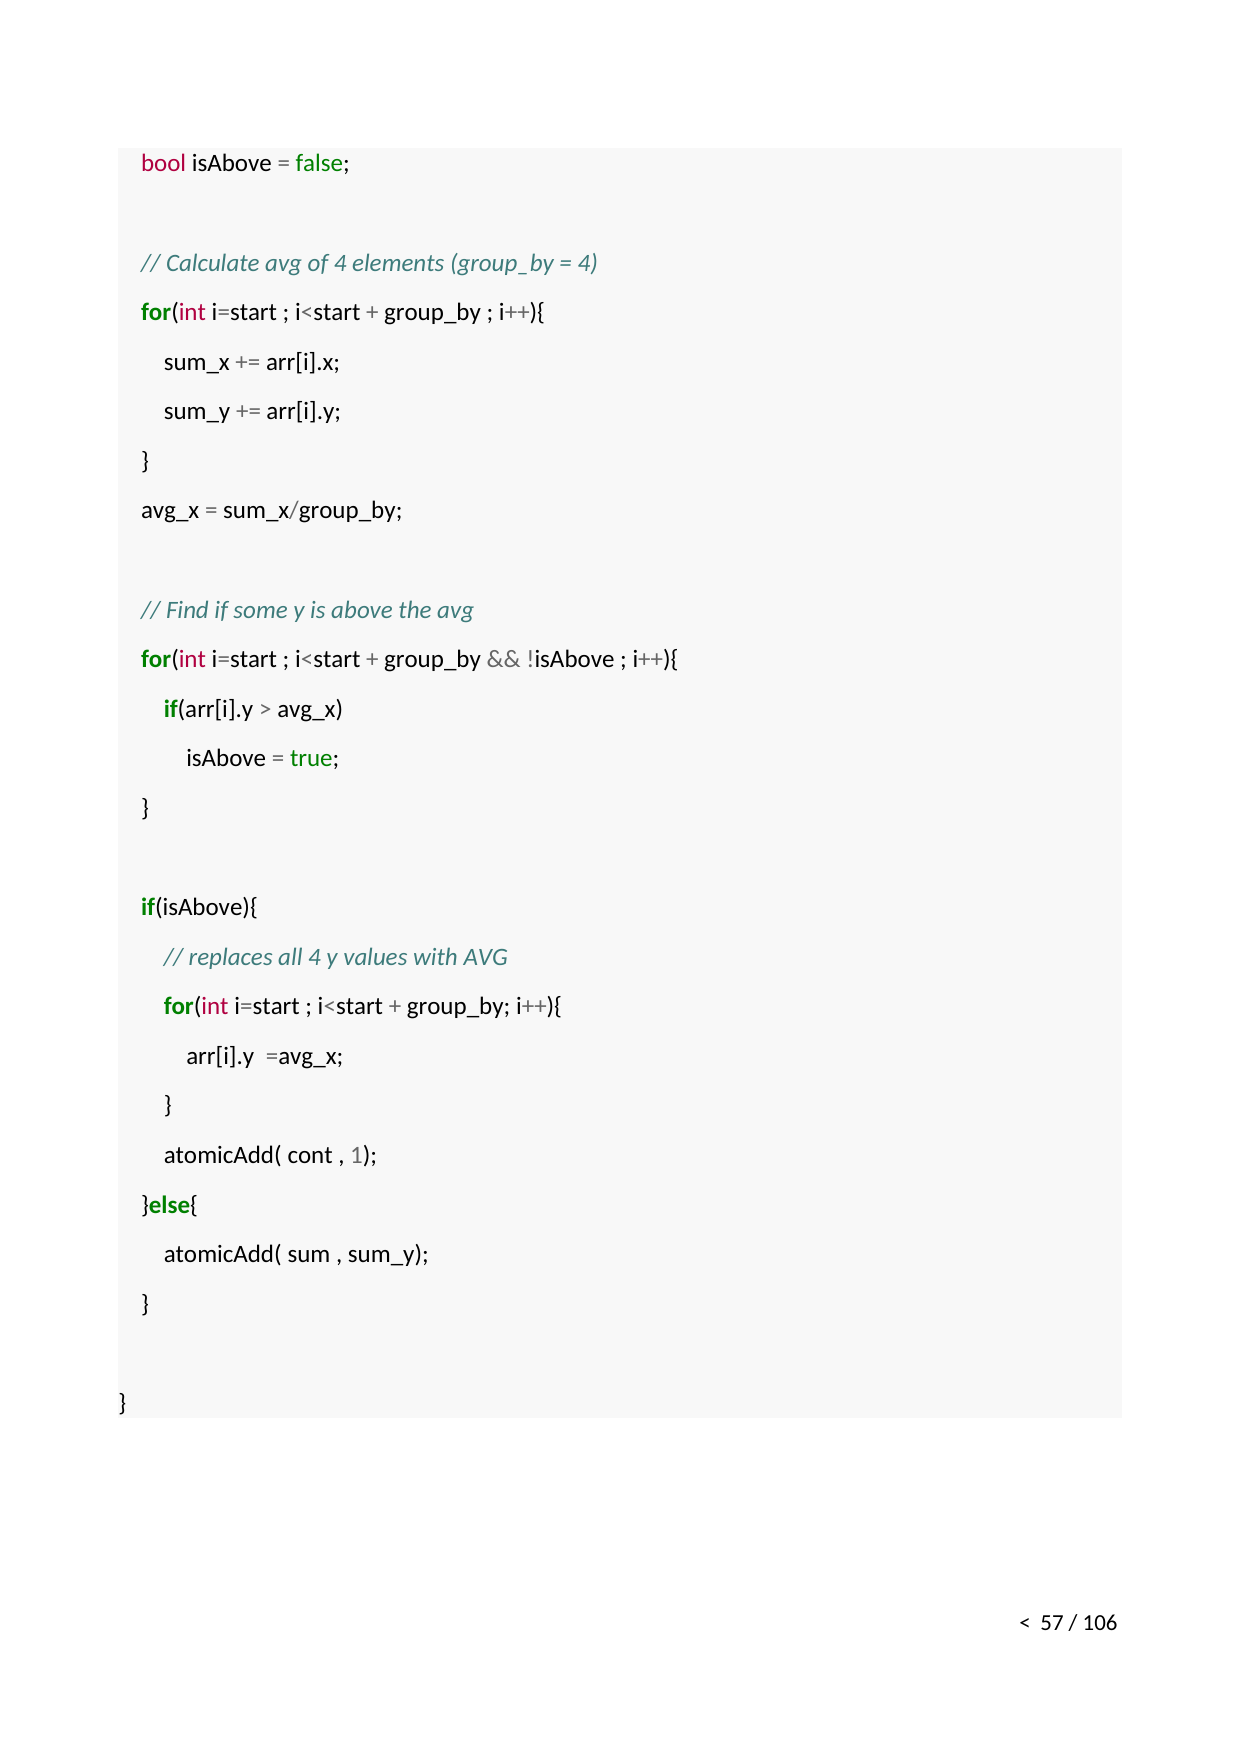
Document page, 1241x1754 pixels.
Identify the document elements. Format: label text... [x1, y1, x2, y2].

text atomicAdd( cont , 1); [118, 1139, 1122, 1170]
text if(isAbove){ [118, 891, 1122, 922]
text bool isAbove = false; [118, 148, 1122, 178]
text isAbove = true; [118, 743, 1122, 773]
text } [118, 792, 1122, 823]
text for(int i=start ; i<start + group_by && !isAbove ; i++){ [118, 643, 1122, 674]
text }else{ [118, 1189, 1122, 1219]
text } [118, 445, 1122, 476]
text for(int i=start ; i<start + group_by ; i++){ [118, 296, 1122, 327]
text avg_x = sum_x/group_by; [118, 495, 1122, 525]
text // Find if some y is above the avg [118, 594, 1122, 624]
text // Calculate avg of 4 elements (group_by = 4) [118, 247, 1122, 277]
text arr[i].y =avg_x; [118, 1040, 1122, 1071]
text } [118, 1090, 1122, 1120]
text } [118, 1387, 1122, 1418]
text sum_y += arr[i].y; [118, 396, 1122, 426]
text } [118, 1288, 1122, 1318]
text if(arr[i].y > avg_x) [118, 693, 1122, 723]
text for(int i=start ; i<start + group_by; i++){ [118, 991, 1122, 1021]
text atomicAdd( sum , sum_y); [118, 1238, 1122, 1269]
text sum_x += arr[i].x; [118, 346, 1122, 376]
text // replaces all 4 y values with AVG [118, 941, 1122, 971]
